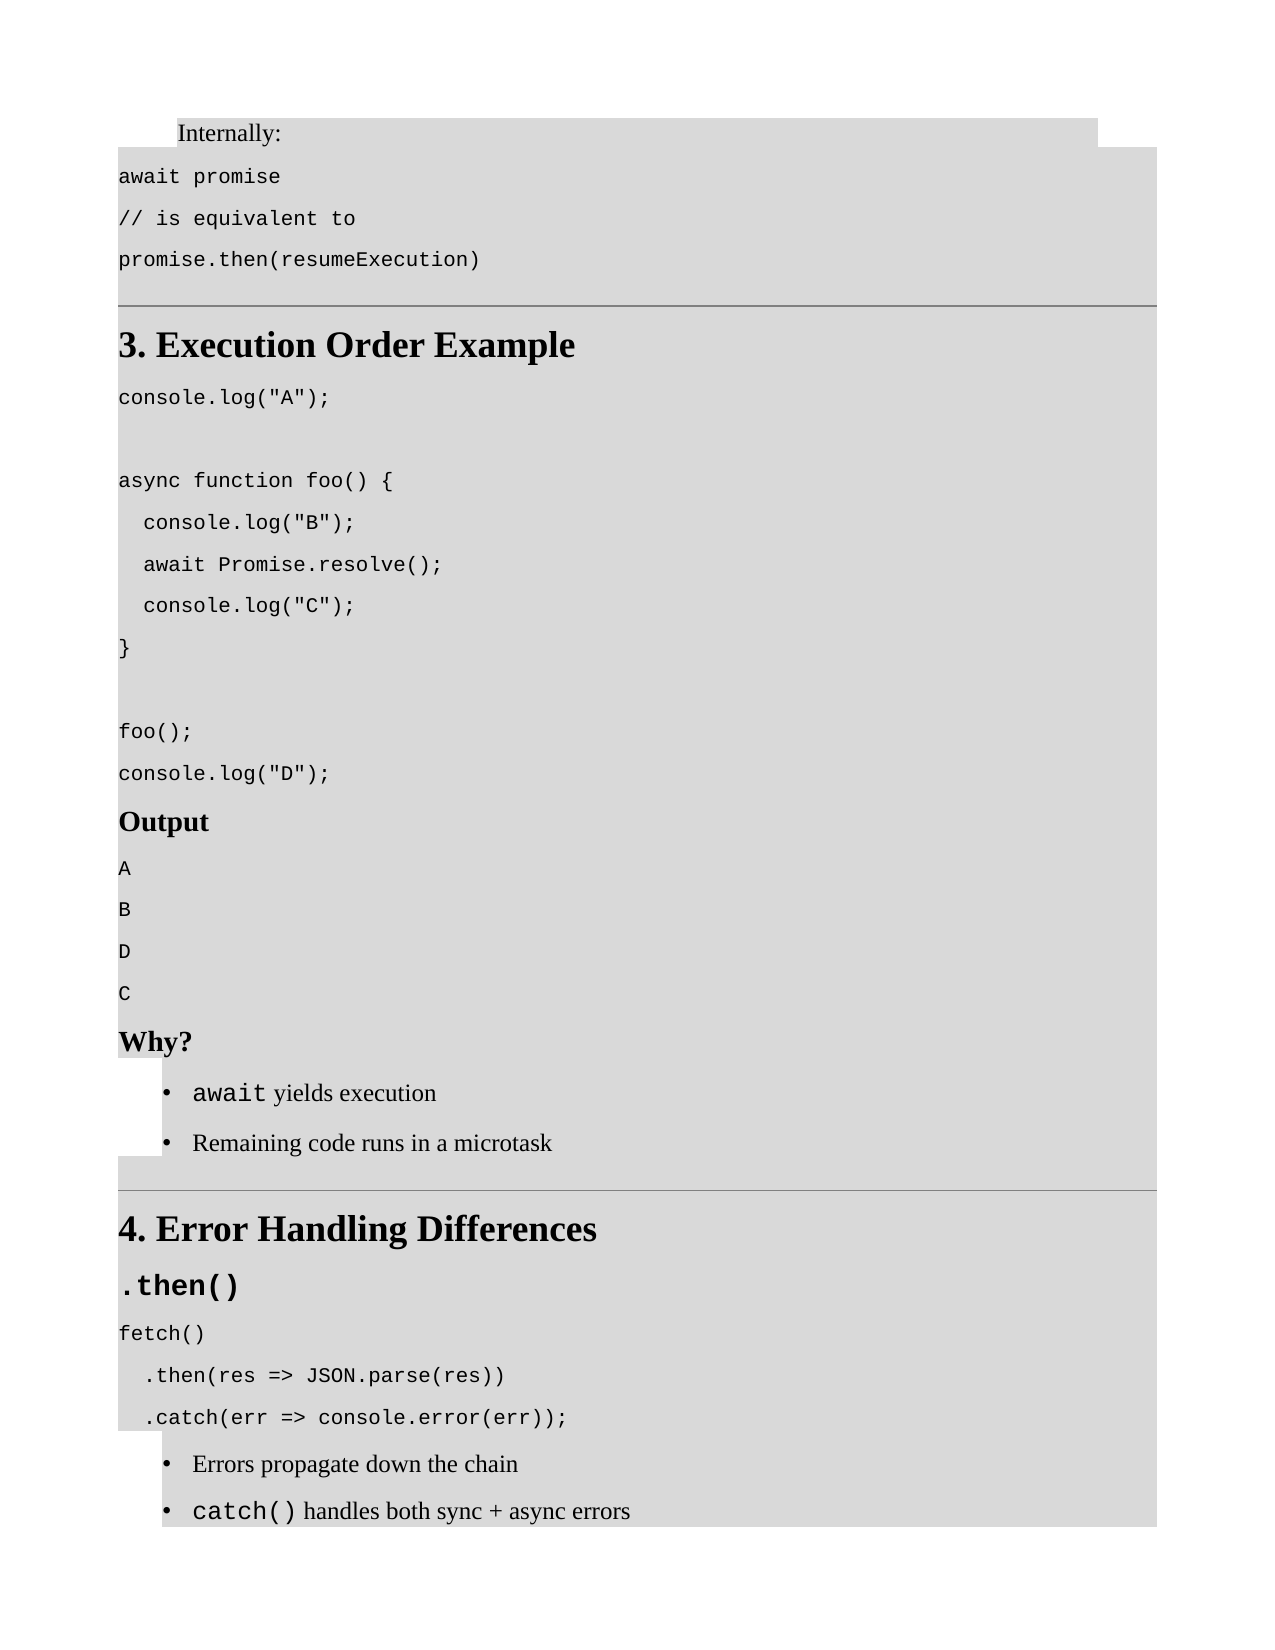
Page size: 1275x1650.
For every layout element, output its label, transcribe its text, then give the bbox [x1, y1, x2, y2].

text await Promise.resolve(); [118, 554, 1157, 577]
text console.log("A"); [118, 387, 1157, 410]
text await promise [118, 166, 1157, 189]
text D [118, 941, 1157, 965]
text async function foo() { [118, 470, 1157, 494]
list Errors propagate down the chain [162, 1449, 1157, 1477]
text A [118, 857, 1157, 881]
text foo(); [118, 721, 1157, 744]
text } [118, 637, 1157, 661]
text Internally: [177, 118, 1098, 147]
subtitle Output [118, 804, 1157, 838]
text console.log("B"); [118, 512, 1157, 536]
text console.log("D"); [118, 763, 1157, 786]
list catch() handles both sync + async errors [162, 1496, 1157, 1527]
text fetch() [118, 1323, 1157, 1347]
text .then(res => JSON.parse(res)) [118, 1365, 1157, 1389]
list Remaining code runs in a microtask [162, 1128, 1157, 1156]
subtitle Why? [118, 1024, 1157, 1058]
subtitle 4. Error Handling Differences [118, 1207, 1157, 1250]
subtitle .then() [118, 1271, 1157, 1304]
text // is equivalent to [118, 207, 1157, 231]
text .catch(err => console.error(err)); [118, 1407, 1157, 1431]
text B [118, 899, 1157, 923]
text promise.then(resumeExecution) [118, 249, 1157, 273]
list await yields execution [162, 1078, 1157, 1108]
text console.log("C"); [118, 596, 1157, 619]
subtitle 3. Execution Order Example [118, 322, 1157, 366]
text C [118, 983, 1157, 1006]
